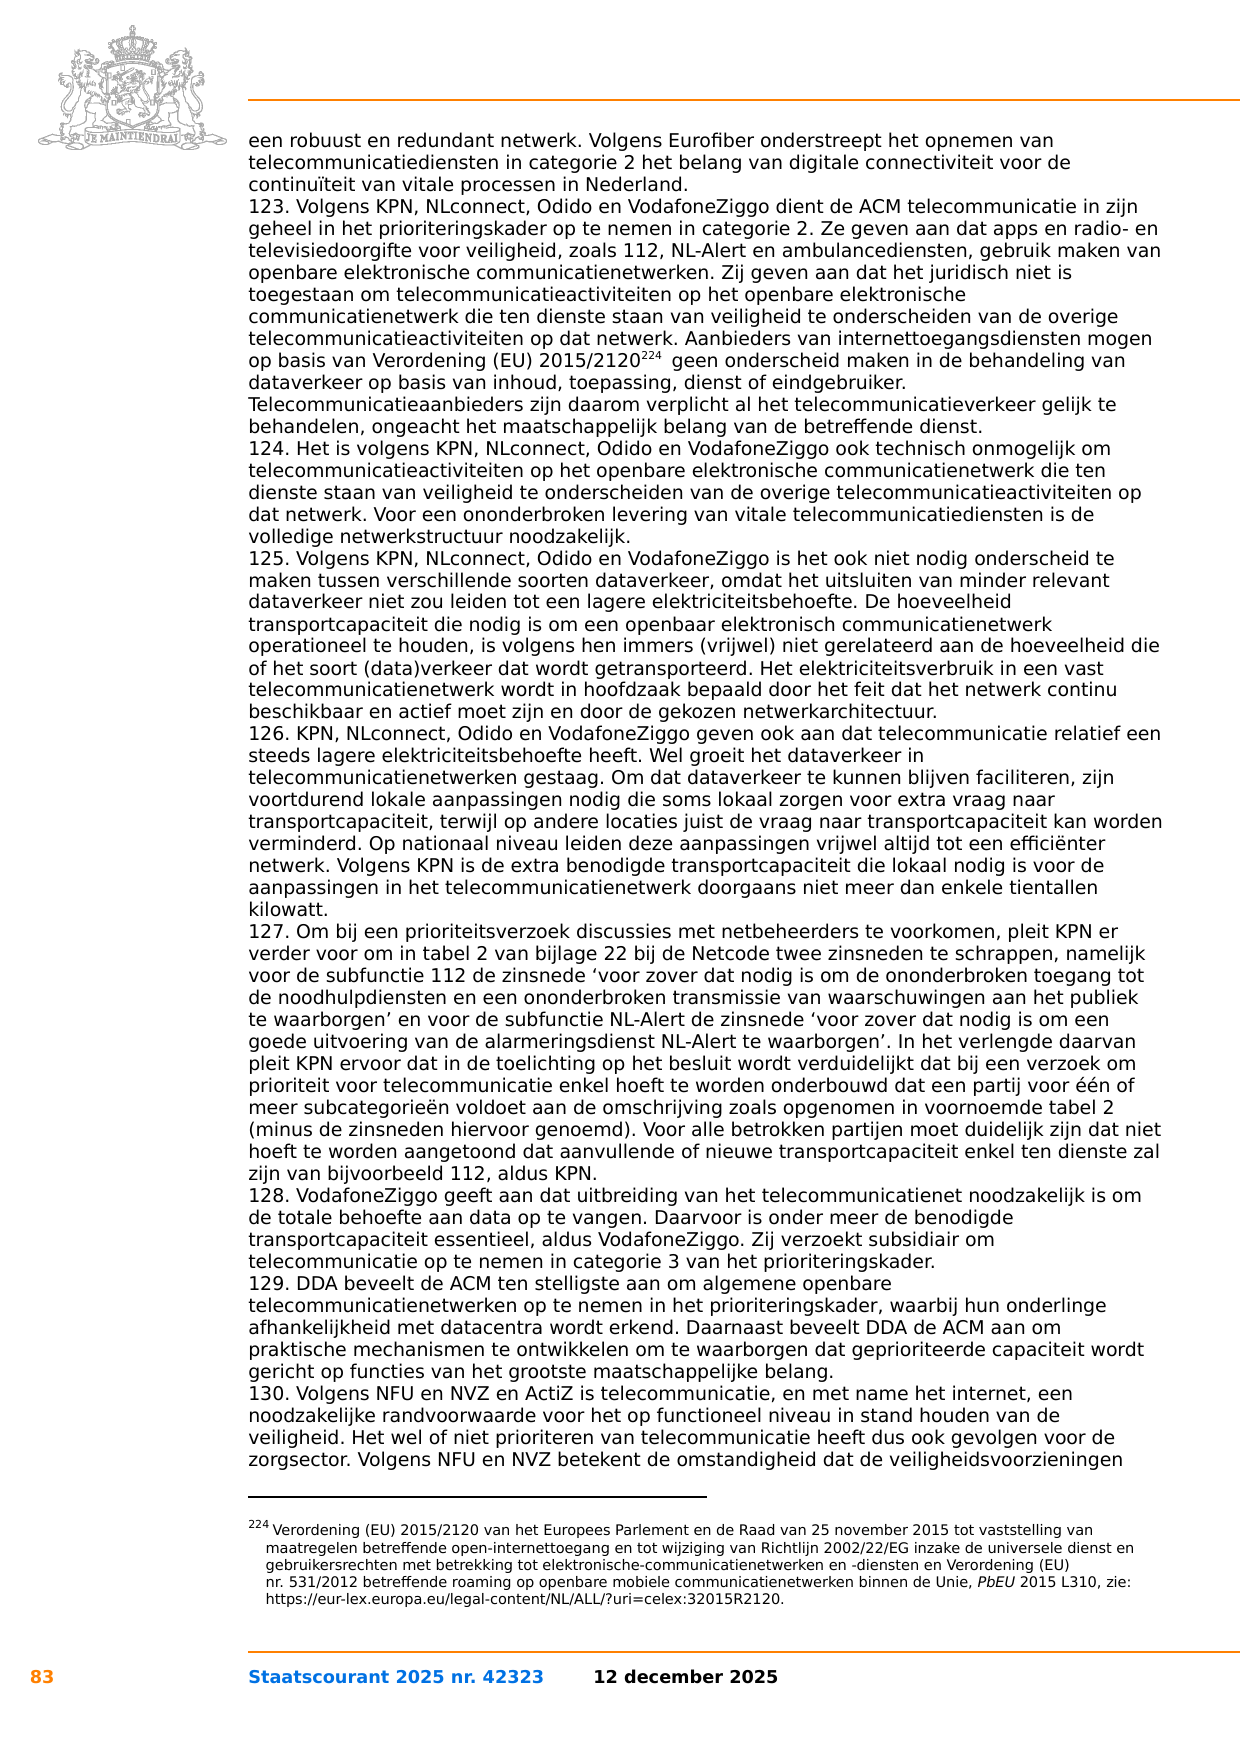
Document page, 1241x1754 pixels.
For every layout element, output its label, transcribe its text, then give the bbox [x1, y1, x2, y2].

text 128. VodafoneZiggo geeft aan dat uitbreiding van het telecommunicatienet noodzakelijk is om de totale behoefte aan data op te vangen. Daarvoor is onder meer de benodigde transportcapaciteit essentieel, aldus VodafoneZiggo. Zij verzoekt subsidiair om telecommunicatie op te nemen in categorie 3 van het prioriteringskader. [248, 1185, 1163, 1273]
text 126. KPN, NLconnect, Odido en VodafoneZiggo geven ook aan dat telecommunicatie relatief een steeds lagere elektriciteitsbehoefte heeft. Wel groeit het dataverkeer in telecommunicatienetwerken gestaag. Om dat dataverkeer te kunnen blijven faciliteren, zijn voortdurend lokale aanpassingen nodig die soms lokaal zorgen voor extra vraag naar transportcapaciteit, terwijl op andere locaties juist de vraag naar transportcapaciteit kan worden verminderd. Op nationaal niveau leiden deze aanpassingen vrijwel altijd tot een efficiënter netwerk. Volgens KPN is de extra benodigde transportcapaciteit die lokaal nodig is voor de aanpassingen in het telecommunicatienetwerk doorgaans niet meer dan enkele tientallen kilowatt. [248, 723, 1163, 921]
text 124. Het is volgens KPN, NLconnect, Odido en VodafoneZiggo ook technisch onmogelijk om telecommunicatieactiviteiten op het openbare elektronische communicatienetwerk die ten dienste staan van veiligheid te onderscheiden van de overige telecommunicatieactiviteiten op dat netwerk. Voor een ononderbroken levering van vitale telecommunicatiediensten is de volledige netwerkstructuur noodzakelijk. [248, 438, 1163, 547]
text 130. Volgens NFU en NVZ en ActiZ is telecommunicatie, en met name het internet, een noodzakelijke randvoorwaarde voor het op functioneel niveau in stand houden van de veiligheid. Het wel of niet prioriteren van telecommunicatie heeft dus ook gevolgen voor de zorgsector. Volgens NFU en NVZ betekent de omstandigheid dat de veiligheidsvoorzieningen [248, 1383, 1163, 1471]
text een robuust en redundant netwerk. Volgens Eurofiber onderstreept het opnemen van telecommunicatiediensten in categorie 2 het belang van digitale connectiviteit voor de continuïteit van vitale processen in Nederland. [248, 130, 1163, 196]
text 125. Volgens KPN, NLconnect, Odido en VodafoneZiggo is het ook niet nodig onderscheid te maken tussen verschillende soorten dataverkeer, omdat het uitsluiten van minder relevant dataverkeer niet zou leiden tot een lagere elektriciteitsbehoefte. De hoeveelheid transportcapaciteit die nodig is om een openbaar elektronisch communicatienetwerk operationeel te houden, is volgens hen immers (vrijwel) niet gerelateerd aan de hoeveelheid die of het soort (data)verkeer dat wordt getransporteerd. Het elektriciteitsverbruik in een vast telecommunicatienetwerk wordt in hoofdzaak bepaald door het feit dat het netwerk continu beschikbaar en actief moet zijn en door de gekozen netwerkarchitectuur. [248, 547, 1163, 723]
text 123. Volgens KPN, NLconnect, Odido en VodafoneZiggo dient de ACM telecommunicatie in zijn geheel in het prioriteringskader op te nemen in categorie 2. Ze geven aan dat apps en radio- en televisiedoorgifte voor veiligheid, zoals 112, NL-Alert en ambulancediensten, gebruik maken van openbare elektronische communicatienetwerken. Zij geven aan dat het juridisch niet is toegestaan om telecommunicatieactiviteiten op het openbare elektronische communicatienetwerk die ten dienste staan van veiligheid te onderscheiden van de overige telecommunicatieactiviteiten op dat netwerk. Aanbieders van internettoegangsdiensten mogen op basis van Verordening (EU) 2015/2120 geen onderscheid maken in de behandeling van dataverkeer op basis van inhoud, toepassing, dienst of eindgebruiker. Telecommunicatieaanbieders zijn daarom verplicht al het telecommunicatieverkeer gelijk te behandelen, ongeacht het maatschappelijk belang van de betreffende dienst. [248, 196, 1163, 438]
text 127. Om bij een prioriteitsverzoek discussies met netbeheerders te voorkomen, pleit KPN er verder voor om in tabel 2 van bijlage 22 bij de Netcode twee zinsneden te schrappen, namelijk voor de subfunctie 112 de zinsnede ‘voor zover dat nodig is om de ononderbroken toegang tot de noodhulpdiensten en een ononderbroken transmissie van waarschuwingen aan het publiek te waarborgen’ en voor de subfunctie NL-Alert de zinsnede ‘voor zover dat nodig is om een goede uitvoering van de alarmeringsdienst NL-Alert te waarborgen’. In het verlengde daarvan pleit KPN ervoor dat in de toelichting op het besluit wordt verduidelijkt dat bij een verzoek om prioriteit voor telecommunicatie enkel hoeft te worden onderbouwd dat een partij voor één of meer subcategorieën voldoet aan de omschrijving zoals opgenomen in voornoemde tabel 2 (minus de zinsneden hiervoor genoemd). Voor alle betrokken partijen moet duidelijk zijn dat niet hoeft te worden aangetoond dat aanvullende of nieuwe transportcapaciteit enkel ten dienste zal zijn van bijvoorbeeld 112, aldus KPN. [248, 921, 1163, 1185]
text Verordening (EU) 2015/2120 van het Europees Parlement en de Raad van 25 november 2015 tot vaststelling van maatregelen betreffende open-internettoegang en tot wijziging van Richtlijn 2002/22/EG inzake de universele dienst en gebruikersrechten met betrekking tot elektronische-communicatienetwerken en -diensten en Verordening (EU) nr. 531/2012 betreffende roaming op openbare mobiele communicatienetwerken binnen de Unie, PbEU 2015 L310, zie: https://eur-lex.europa.eu/legal-content/NL/ALL/?uri=celex:32015R2120. [248, 1518, 1163, 1608]
picture [38, 25, 227, 150]
text 129. DDA beveelt de ACM ten stelligste aan om algemene openbare telecommunicatienetwerken op te nemen in het prioriteringskader, waarbij hun onderlinge afhankelijkheid met datacentra wordt erkend. Daarnaast beveelt DDA de ACM aan om praktische mechanismen te ontwikkelen om te waarborgen dat geprioriteerde capaciteit wordt gericht op functies van het grootste maatschappelijke belang. [248, 1273, 1163, 1383]
